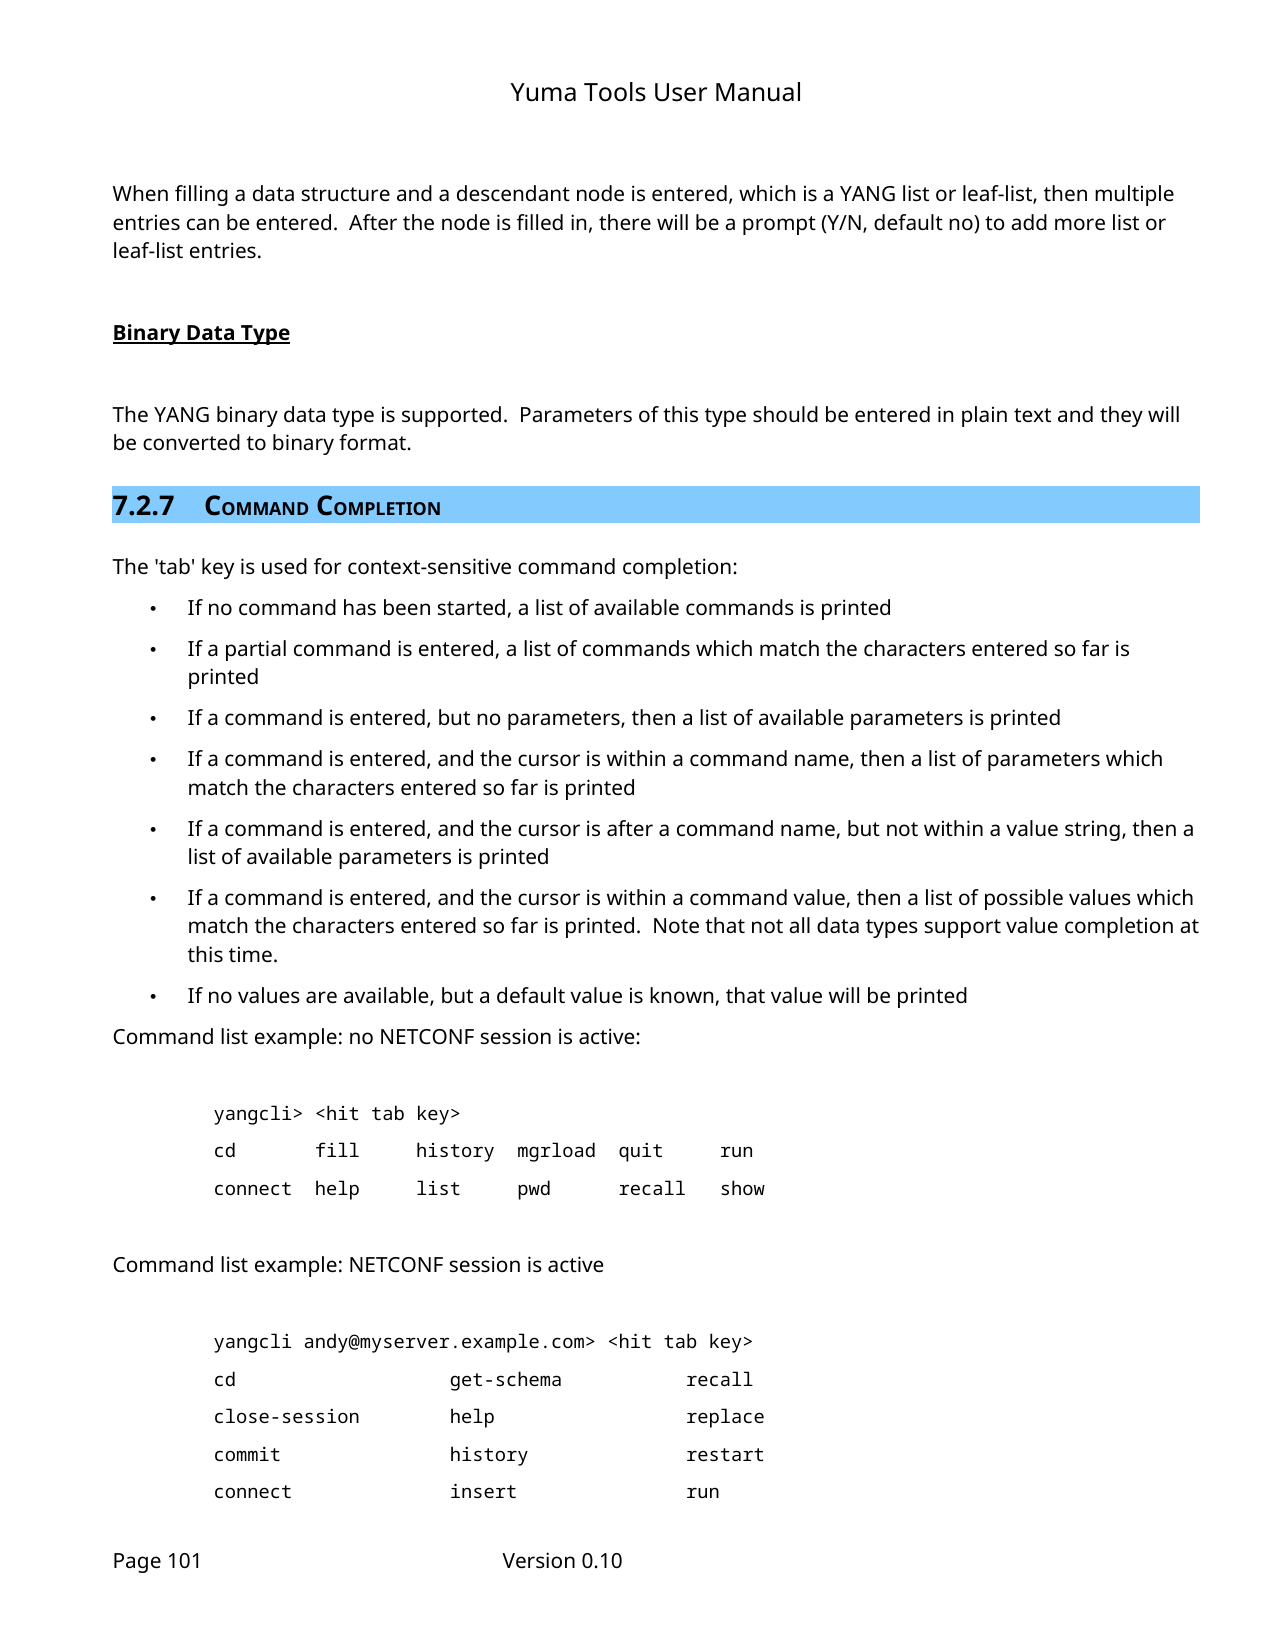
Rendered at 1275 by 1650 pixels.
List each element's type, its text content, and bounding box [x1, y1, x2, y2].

text When filling a data structure and a descendant node is entered, which is a YANG list or leaf-list, then multiple entries can be entered. After the node is filled in, there will be a prompt (Y/N, default no) to add more list or leaf-list entries. [112, 179, 1200, 265]
subtitle Command Completion [112, 486, 1200, 523]
text connect insert run [139, 1479, 1200, 1504]
list If a command is entered, and the cursor is after a command name, but not within a value string, then a list of available parameters is printed [150, 814, 1200, 871]
text The YANG binary data type is supported. Parameters of this type should be entered in plain text and they will be converted to binary format. [112, 400, 1200, 457]
text Binary Data Type [112, 318, 1200, 347]
list If no values are available, but a default value is known, that value will be printed [150, 981, 1200, 1009]
list If a partial command is entered, a list of commands which match the characters entered so far is printed [150, 634, 1200, 691]
list If a command is entered, but no parameters, then a list of available parameters is printed [150, 703, 1200, 732]
text close-session help replace [139, 1404, 1200, 1429]
text yangcli> <hit tab key> [139, 1100, 1200, 1126]
text cd fill history mgrload quit run [139, 1138, 1200, 1163]
text Command list example: NETCONF session is active [112, 1250, 1200, 1279]
text commit history restart [139, 1441, 1200, 1467]
list If a command is entered, and the cursor is within a command value, then a list of possible values which match the characters entered so far is printed. Note that not all data types support value completion at this time. [150, 883, 1200, 968]
text Command list example: no NETCONF session is active: [112, 1022, 1200, 1050]
list If no command has been started, a list of available commands is printed [150, 593, 1200, 622]
list If a command is entered, and the cursor is within a command name, then a list of parameters which match the characters entered so far is printed [150, 744, 1200, 801]
text The 'tab' key is used for context-sensitive command completion: [112, 552, 1200, 581]
text connect help list pwd recall show [139, 1175, 1200, 1201]
text cd get-schema recall [139, 1366, 1200, 1392]
text yangcli andy@myserver.example.com> <hit tab key> [139, 1329, 1200, 1354]
